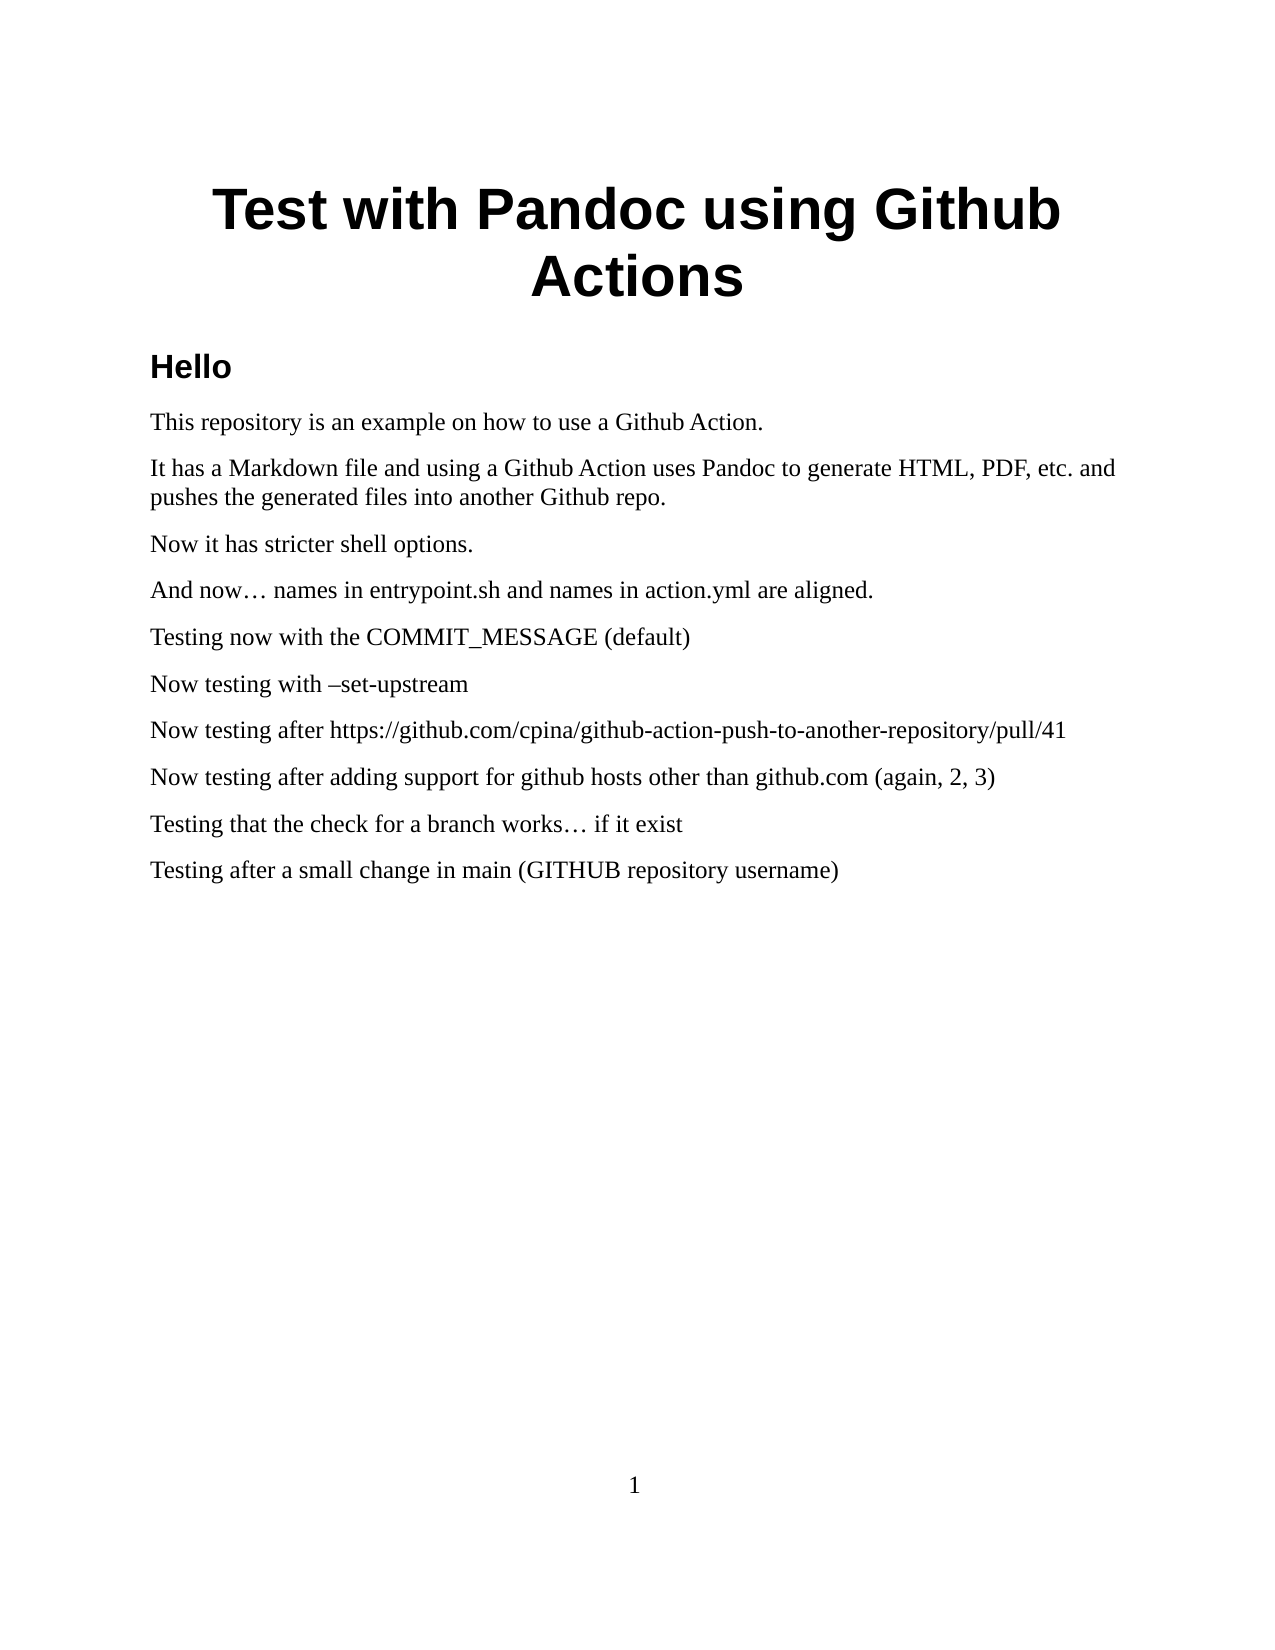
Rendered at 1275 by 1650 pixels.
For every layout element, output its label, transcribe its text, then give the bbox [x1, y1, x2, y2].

text Testing now with the COMMIT_MESSAGE (default) [150, 622, 1125, 651]
text Testing after a small change in main (GITHUB repository username) [150, 856, 1125, 884]
text It has a Markdown file and using a Github Action uses Pandoc to generate HTML, PDF, etc. and pushes the generated files into another Github repo. [150, 453, 1125, 511]
text Now it has stricter shell options. [150, 529, 1125, 558]
title Test with Pandoc using Github Actions [150, 175, 1125, 309]
text Now testing with –set-upstream [150, 669, 1125, 698]
subtitle Hello [150, 347, 1125, 385]
text And now… names in entrypoint.sh and names in action.yml are aligned. [150, 576, 1125, 604]
text Now testing after https://github.com/cpina/github-action-push-to-another-repository/pull/41 [150, 716, 1125, 744]
text Testing that the check for a branch works… if it exist [150, 809, 1125, 838]
text Now testing after adding support for github hosts other than github.com (again, 2, 3) [150, 762, 1125, 791]
text This repository is an example on how to use a Github Action. [150, 407, 1125, 436]
